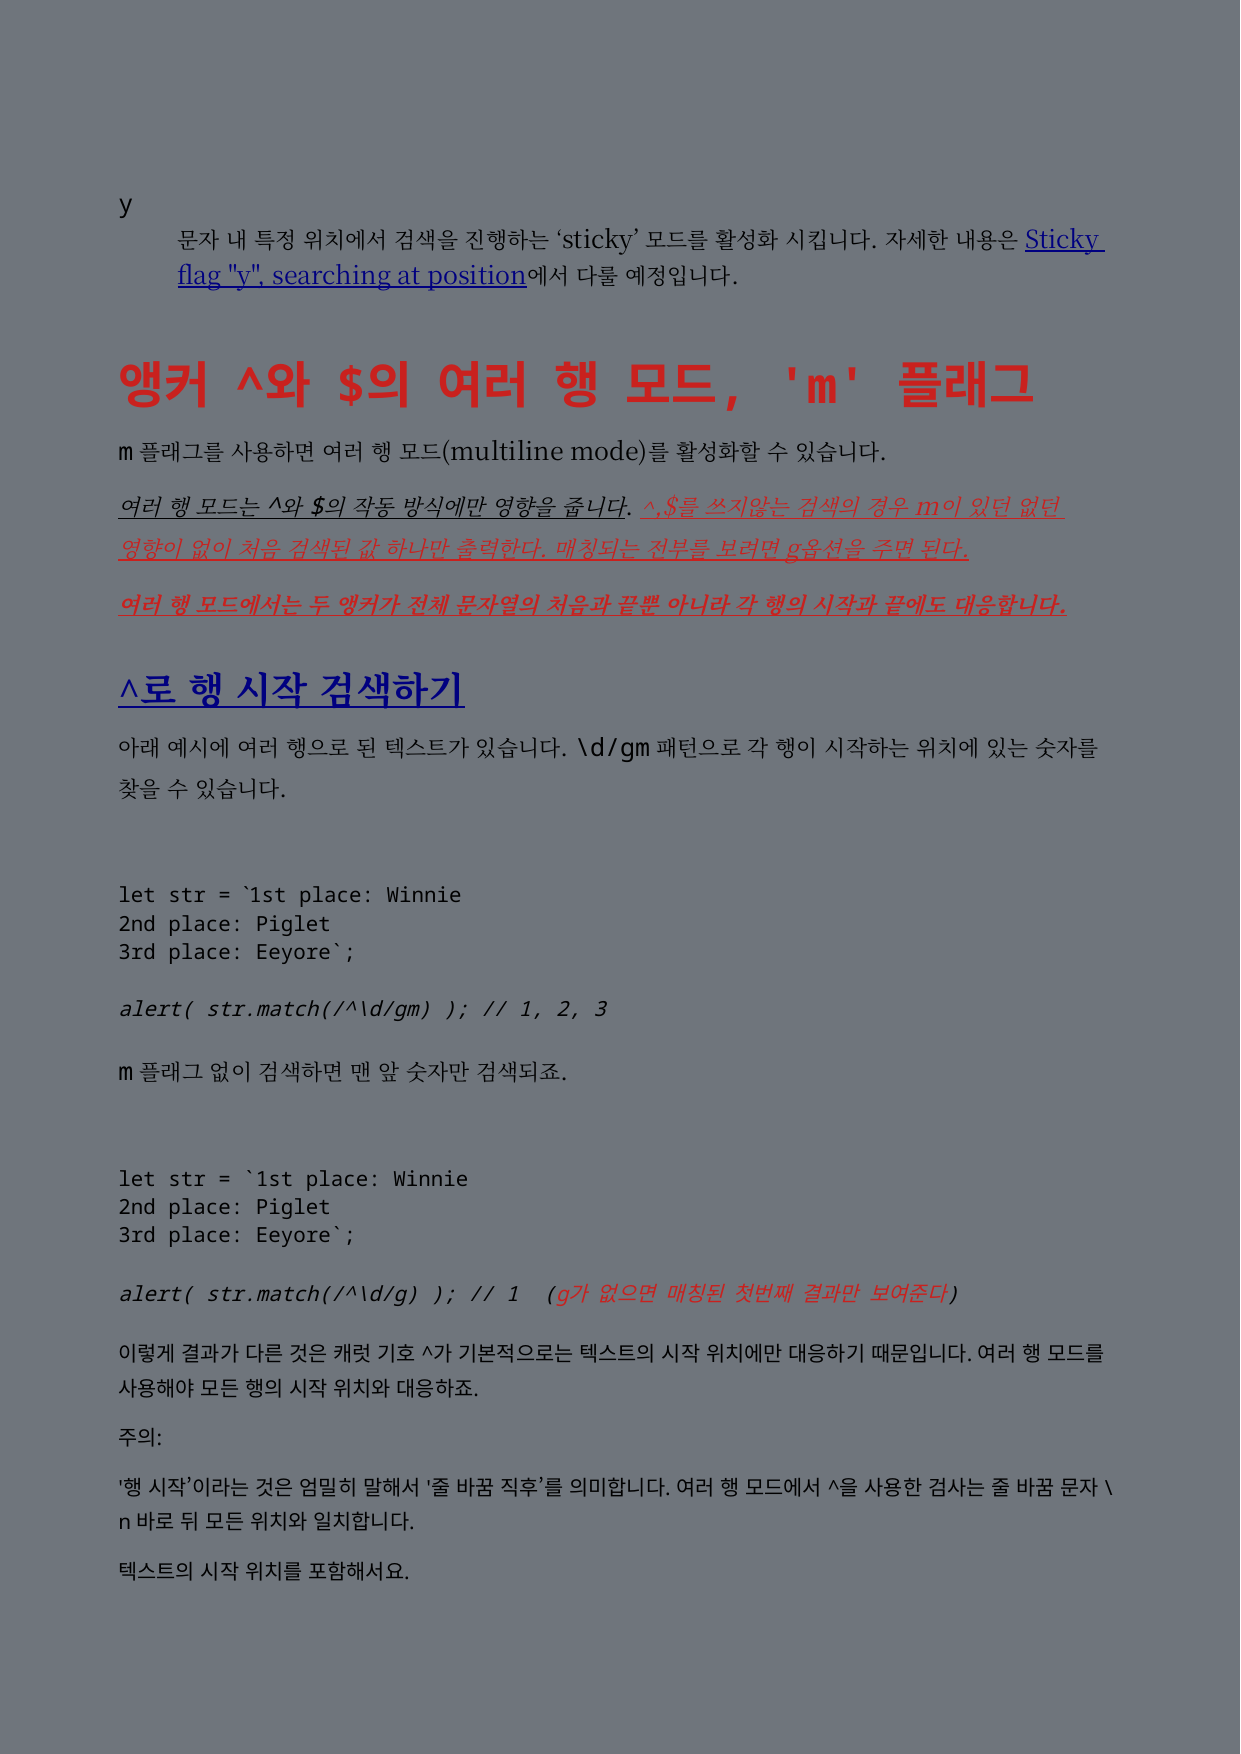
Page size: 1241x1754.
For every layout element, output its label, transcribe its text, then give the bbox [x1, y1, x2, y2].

text 여러 행 모드는 ^와 $의 작동 방식에만 영향을 줍니다. ^,$를 쓰지않는 검색의 경우 m이 있던 없던 영향이 없이 처음 검색된 값 하나만 출력한다. 매칭되는 전부를 보려면 g옵션을 주면 된다. [118, 487, 1122, 564]
text 이렇게 결과가 다른 것은 캐럿 기호 ^가 기본적으로는 텍스트의 시작 위치에만 대응하기 때문입니다. 여러 행 모드를 사용해야 모든 행의 시작 위치와 대응하죠. [118, 1337, 1122, 1402]
list 문자 내 특정 위치에서 검색을 진행하는 ‘sticky’ 모드를 활성화 시킵니다. 자세한 내용은 Sticky flag "y", searching at position에서 다룰 예정입니다. [177, 219, 1122, 291]
text 3rd place: Eeyore`; [118, 937, 1122, 966]
text 아래 예시에 여러 행으로 된 텍스트가 있습니다. \d/gm 패턴으로 각 행이 시작하는 위치에 있는 숫자를 찾을 수 있습니다. [118, 727, 1122, 804]
text 2nd place: Piglet [118, 1192, 1122, 1221]
text '행 시작’이라는 것은 엄밀히 말해서 '줄 바꿈 직후’를 의미합니다. 여러 행 모드에서 ^을 사용한 검사는 줄 바꿈 문자 \n 바로 뒤 모든 위치와 일치합니다. [118, 1471, 1122, 1536]
text m 플래그 없이 검색하면 맨 앞 숫자만 검색되죠. [118, 1052, 1122, 1088]
text alert( str.match(/^\d/g) ); // 1 (g가 없으면 매칭된 첫번째 결과만 보여준다) [118, 1277, 1122, 1308]
text 주의: [118, 1421, 1122, 1452]
text m 플래그를 사용하면 여러 행 모드(multiline mode)를 활성화할 수 있습니다. [118, 431, 1122, 467]
text let str = `1st place: Winnie [118, 1164, 1122, 1192]
text 3rd place: Eeyore`; [118, 1221, 1122, 1249]
subtitle ^로 행 시작 검색하기 [118, 661, 1122, 715]
text 여러 행 모드에서는 두 앵커가 전체 문자열의 처음과 끝뿐 아니라 각 행의 시작과 끝에도 대응합니다. [118, 584, 1122, 620]
subtitle y [118, 183, 1122, 219]
text 텍스트의 시작 위치를 포함해서요. [118, 1555, 1122, 1585]
text let str = `1st place: Winnie [118, 880, 1122, 909]
text alert( str.match(/^\d/gm) ); // 1, 2, 3 [118, 994, 1122, 1022]
subtitle 앵커 ^와 $의 여러 행 모드, 'm' 플래그 [118, 346, 1122, 419]
text 2nd place: Piglet [118, 909, 1122, 937]
